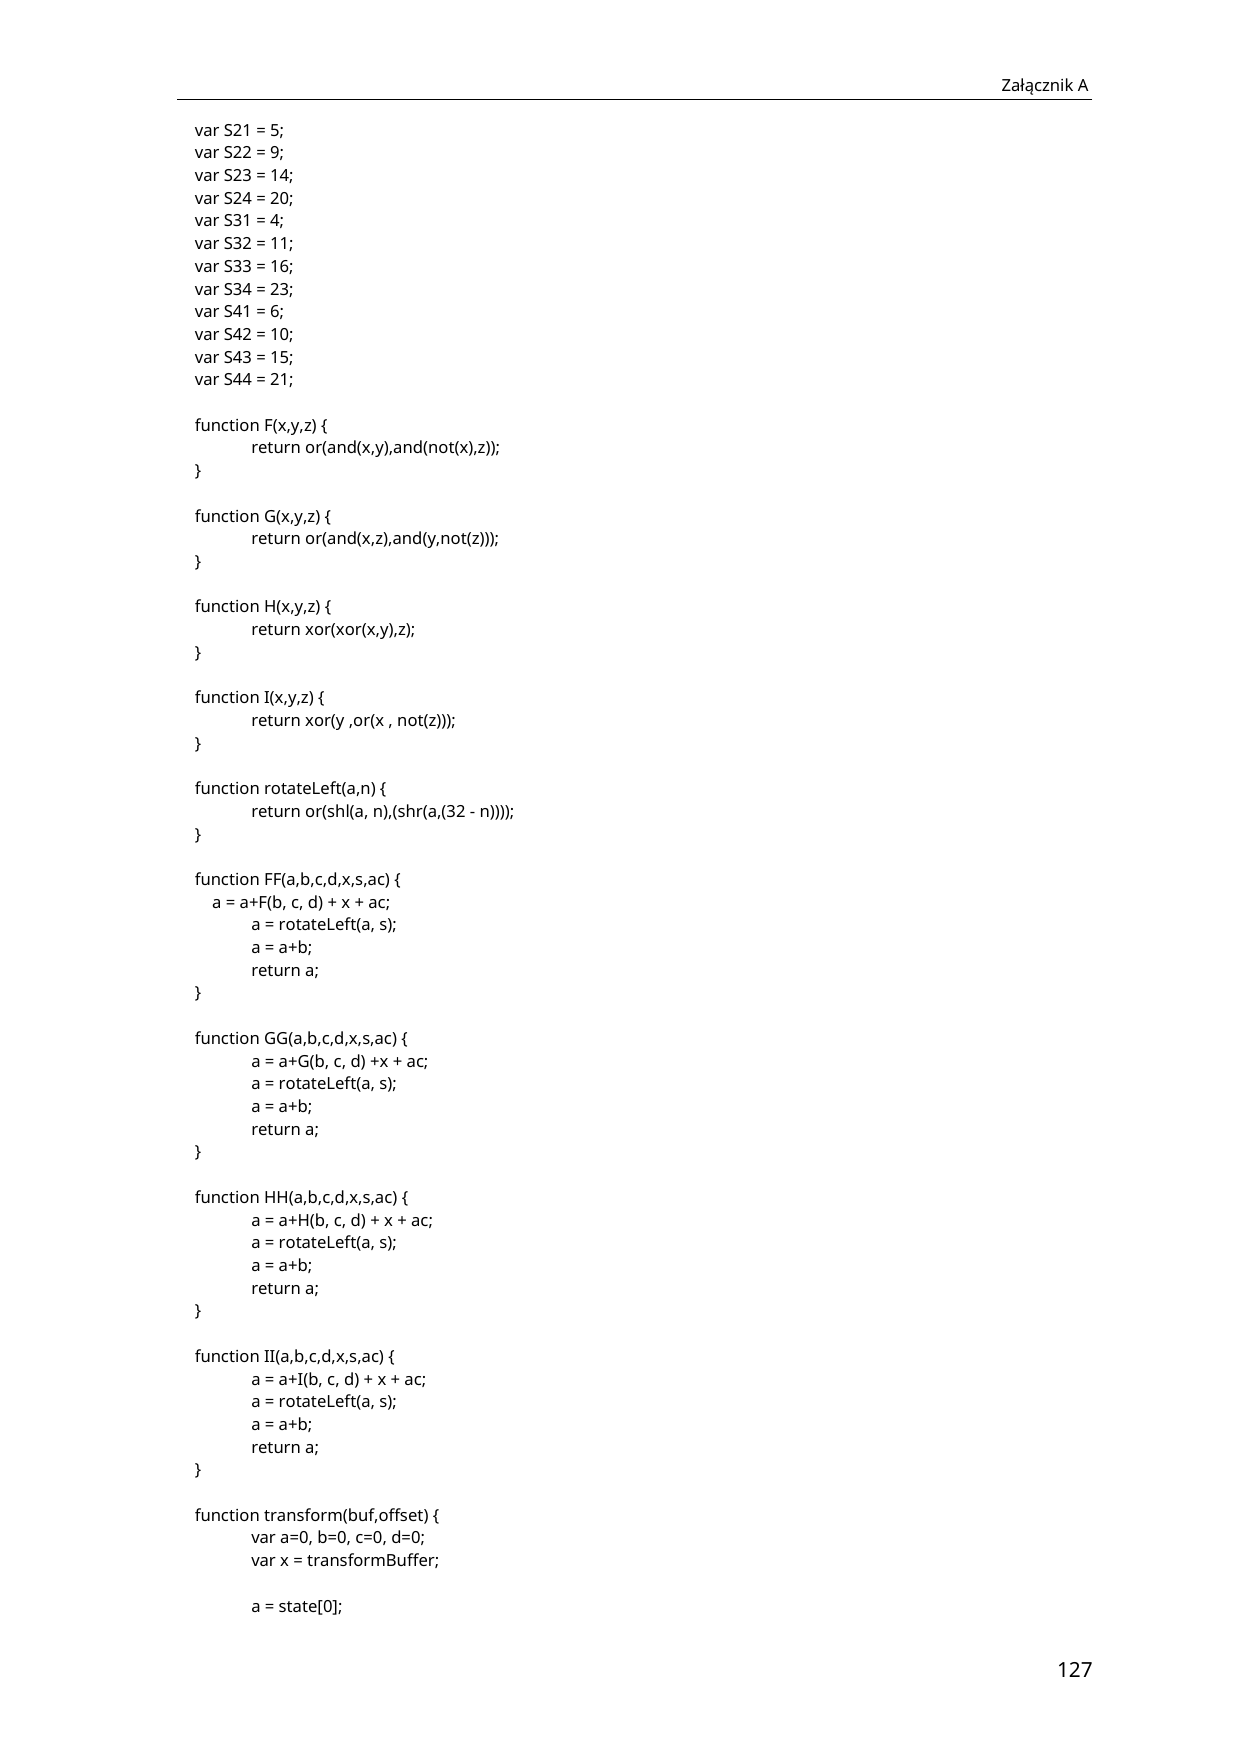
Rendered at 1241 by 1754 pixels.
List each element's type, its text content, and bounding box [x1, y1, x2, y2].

text function transform(buf,offset) { [177, 1503, 1092, 1526]
text function I(x,y,z) { [177, 686, 1092, 708]
text } [177, 549, 1092, 572]
text var S43 = 15; [177, 345, 1092, 368]
text a = a+b; [177, 1094, 1092, 1117]
text } [177, 640, 1092, 663]
text return a; [177, 958, 1092, 981]
text return a; [177, 1117, 1092, 1140]
text var S31 = 4; [177, 209, 1092, 232]
text var S44 = 21; [177, 368, 1092, 391]
text return xor(xor(x,y),z); [177, 618, 1092, 640]
text var S32 = 11; [177, 232, 1092, 254]
text function rotateLeft(a,n) { [177, 777, 1092, 799]
text a = a+b; [177, 1253, 1092, 1276]
text } [177, 459, 1092, 481]
text } [177, 731, 1092, 754]
text function F(x,y,z) { [177, 413, 1092, 436]
text return or(and(x,z),and(y,not(z))); [177, 527, 1092, 549]
text var S42 = 10; [177, 322, 1092, 345]
text return xor(y ,or(x , not(z))); [177, 708, 1092, 731]
text var S23 = 14; [177, 163, 1092, 186]
text function HH(a,b,c,d,x,s,ac) { [177, 1185, 1092, 1208]
text function FF(a,b,c,d,x,s,ac) { [177, 867, 1092, 890]
text a = rotateLeft(a, s); [177, 1231, 1092, 1253]
text a = state[0]; [177, 1594, 1092, 1617]
text return a; [177, 1435, 1092, 1458]
text return a; [177, 1276, 1092, 1299]
text } [177, 1299, 1092, 1322]
text var S21 = 5; [177, 118, 1092, 141]
text a = a+b; [177, 1412, 1092, 1435]
text var S33 = 16; [177, 254, 1092, 277]
text a = rotateLeft(a, s); [177, 1072, 1092, 1094]
text var S41 = 6; [177, 300, 1092, 322]
text a = rotateLeft(a, s); [177, 913, 1092, 936]
text var S34 = 23; [177, 277, 1092, 300]
text var S22 = 9; [177, 141, 1092, 163]
text function G(x,y,z) { [177, 504, 1092, 527]
text a = rotateLeft(a, s); [177, 1390, 1092, 1412]
text } [177, 822, 1092, 845]
text a = a+H(b, c, d) + x + ac; [177, 1208, 1092, 1231]
text function II(a,b,c,d,x,s,ac) { [177, 1344, 1092, 1367]
text var x = transformBuffer; [177, 1549, 1092, 1571]
text a = a+b; [177, 936, 1092, 958]
text var a=0, b=0, c=0, d=0; [177, 1526, 1092, 1549]
text var S24 = 20; [177, 186, 1092, 209]
text } [177, 981, 1092, 1004]
text function H(x,y,z) { [177, 595, 1092, 618]
text } [177, 1140, 1092, 1163]
text return or(shl(a, n),(shr(a,(32 - n)))); [177, 799, 1092, 822]
text } [177, 1458, 1092, 1481]
text a = a+G(b, c, d) +x + ac; [177, 1049, 1092, 1072]
text return or(and(x,y),and(not(x),z)); [177, 436, 1092, 459]
text a = a+F(b, c, d) + x + ac; [177, 890, 1092, 913]
text a = a+I(b, c, d) + x + ac; [177, 1367, 1092, 1390]
text function GG(a,b,c,d,x,s,ac) { [177, 1026, 1092, 1049]
